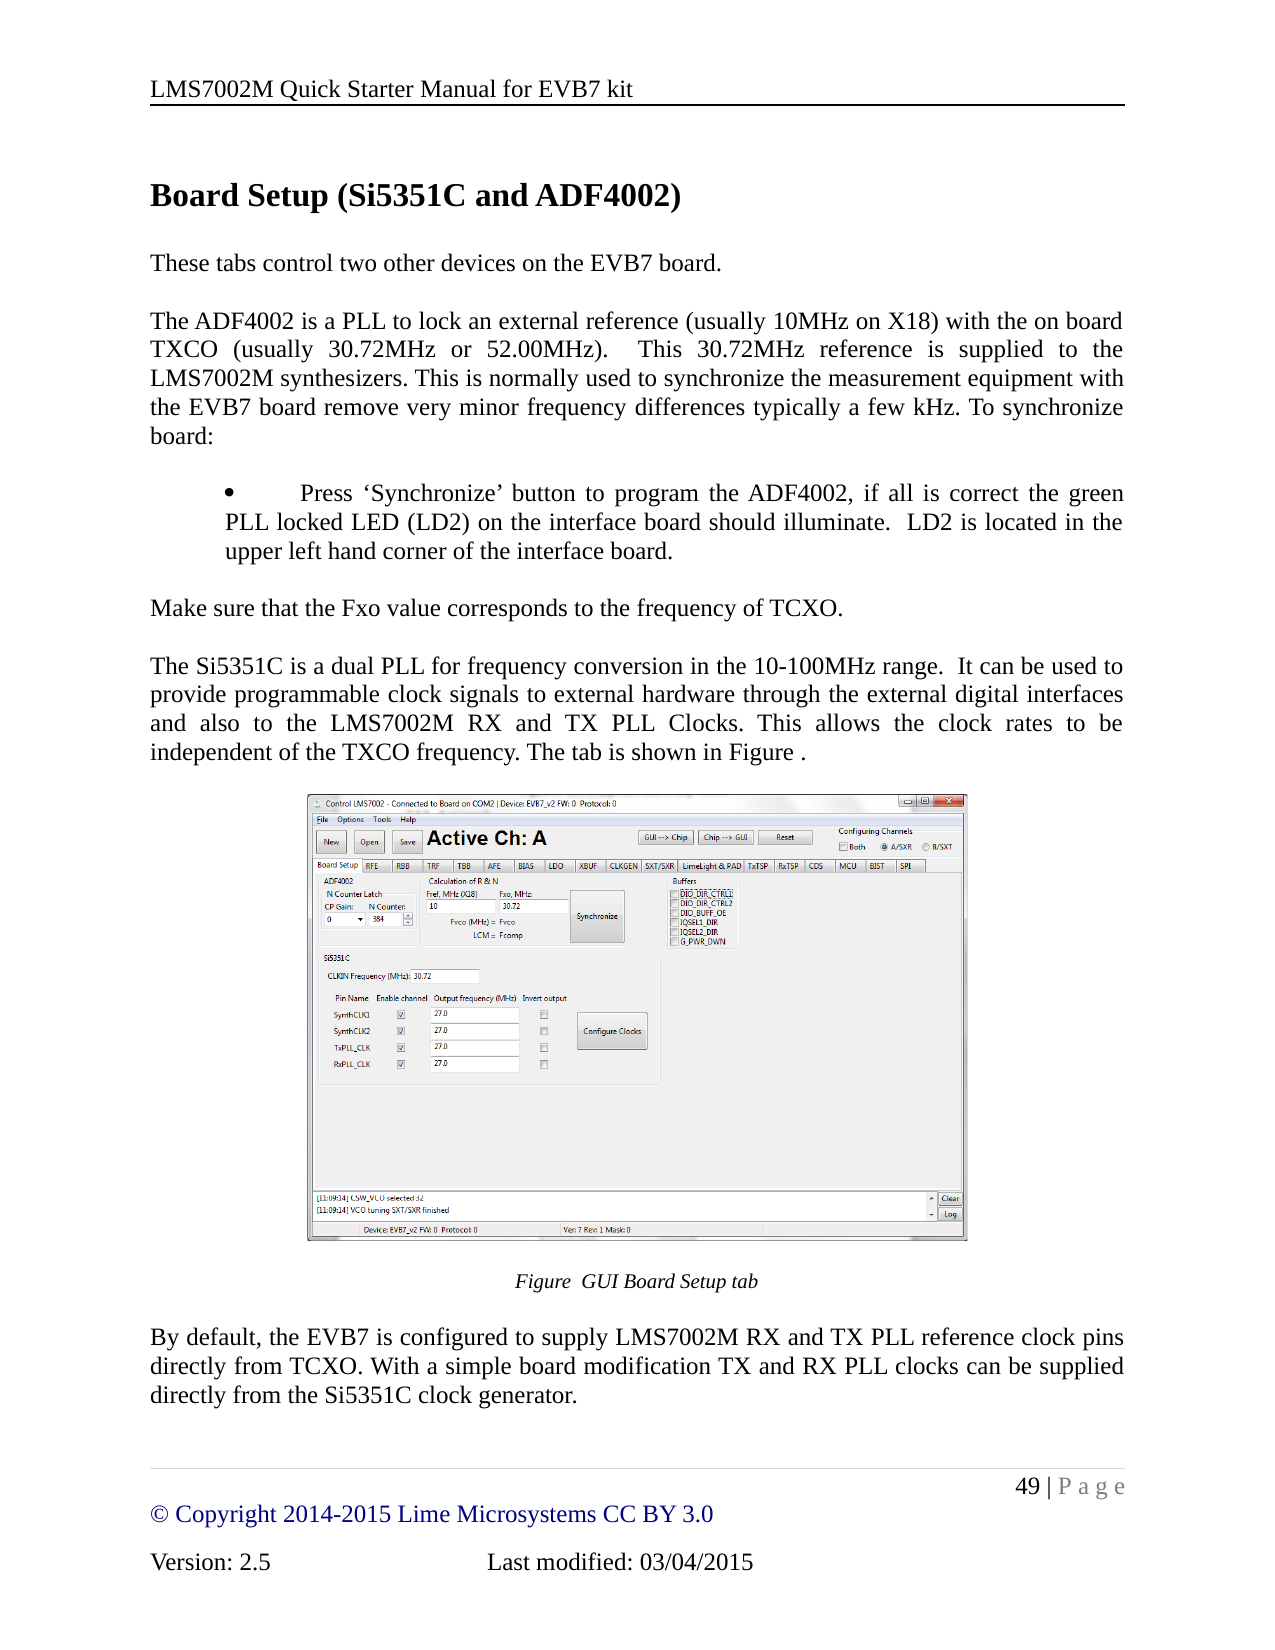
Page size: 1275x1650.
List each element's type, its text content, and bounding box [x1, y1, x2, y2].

text The ADF4002 is a PLL to lock an external reference (usually 10MHz on X18) with the on board TXCO (usually 30.72MHz or 52.00MHz). This 30.72MHz reference is supplied to the LMS7002M synthesizers. This is normally used to synchronize the measurement equipment with the EVB7 board remove very minor frequency differences typically a few kHz. To synchronize board: [150, 306, 1125, 449]
picture [307, 794, 968, 1241]
text These tabs control two other devices on the EVB7 board. [150, 248, 1125, 277]
text The Si5351C is a dual PLL for frequency conversion in the 10-100MHz range. It can be used to provide programmable clock signals to external hardware through the external digital interfaces and also to the LMS7002M RX and TX PLL Clocks. This allows the clock rates to be independent of the TXCO frequency. The tab is shown in Figure . [150, 651, 1125, 766]
text By default, the EVB7 is configured to supply LMS7002M RX and TX PLL reference clock pins directly from TCXO. With a simple board modification TX and RX PLL clocks can be supplied directly from the Si5351C clock generator. [150, 1322, 1125, 1408]
text Make sure that the Fxo value corresponds to the frequency of TCXO. [150, 593, 1125, 622]
text Figure GUI Board Setup tab [150, 1269, 1125, 1293]
subtitle Board Setup (Si5351C and ADF4002) [150, 175, 1125, 213]
list Press ‘Synchronize’ button to program the ADF4002, if all is correct the green PLL locked LED (LD2) on the interface board should illuminate. LD2 is located in the upper left hand corner of the interface board. [225, 478, 1125, 564]
